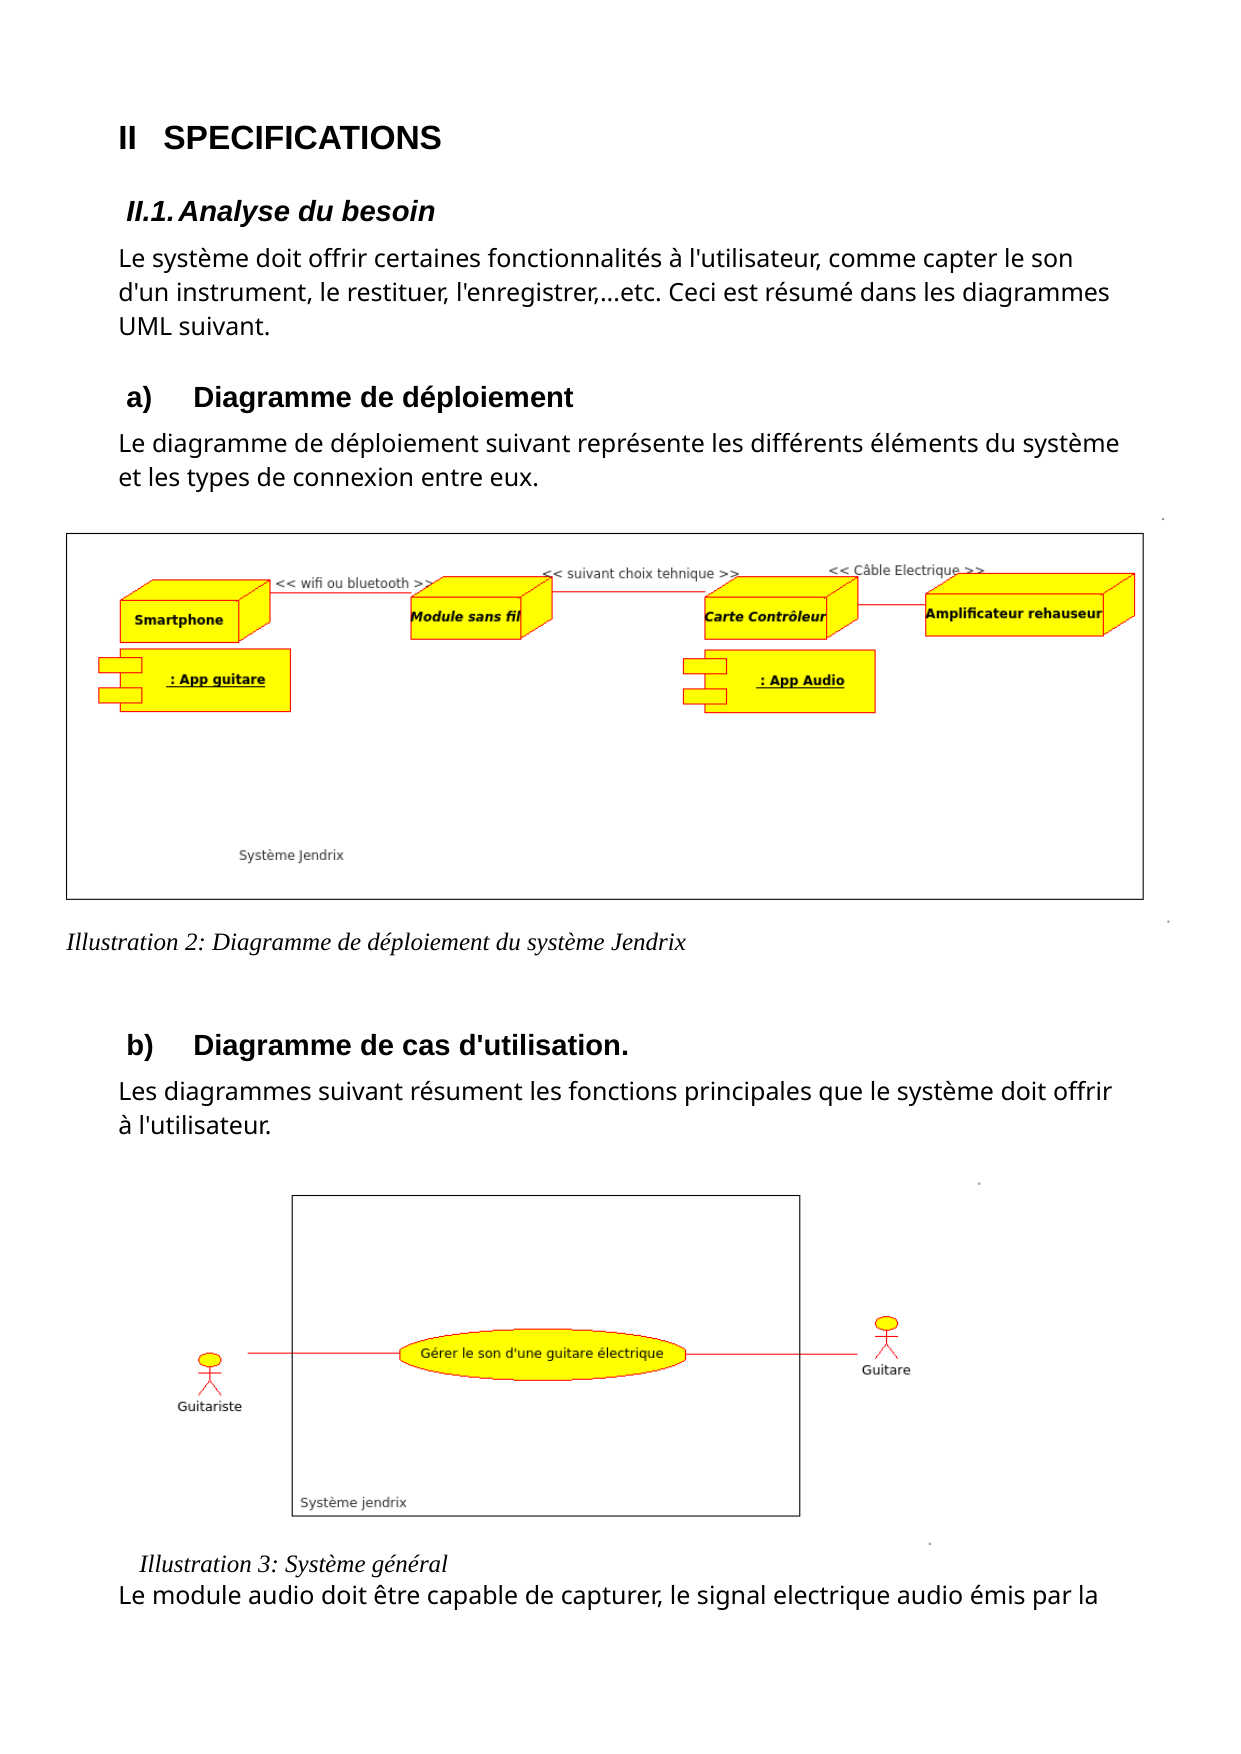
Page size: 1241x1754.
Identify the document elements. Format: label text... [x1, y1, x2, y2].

picture [172, 1171, 986, 1550]
text [139, 1146, 1033, 1158]
subtitle Diagramme de déploiement [118, 380, 1122, 413]
text Les diagrammes suivant résument les fonctions principales que le système doit offrir à l'utilisateur. [118, 1074, 1122, 1142]
text Le diagramme de déploiement suivant représente les différents éléments du système et les types de connexion entre eux. [118, 426, 1122, 494]
text Le système doit offrir certaines fonctionnalités à l'utilisateur, comme capter le son d'un instrument, le restituer, l'enregistrer,...etc. Ceci est résumé dans les diagrammes UML suivant. [118, 240, 1122, 342]
subtitle Diagramme de cas d'utilisation. [118, 1028, 1122, 1061]
text Illustration 3: Système général [139, 1158, 1033, 1578]
text Le module audio doit être capable de capturer, le signal electrique audio émis par la [118, 1154, 1122, 1612]
text Illustration 2: Diagramme de déploiement du système Jendrix [66, 928, 1174, 956]
subtitle SPECIFICATIONS [118, 118, 1122, 157]
subtitle Analyse du besoin [118, 194, 1122, 228]
picture [66, 506, 1175, 928]
